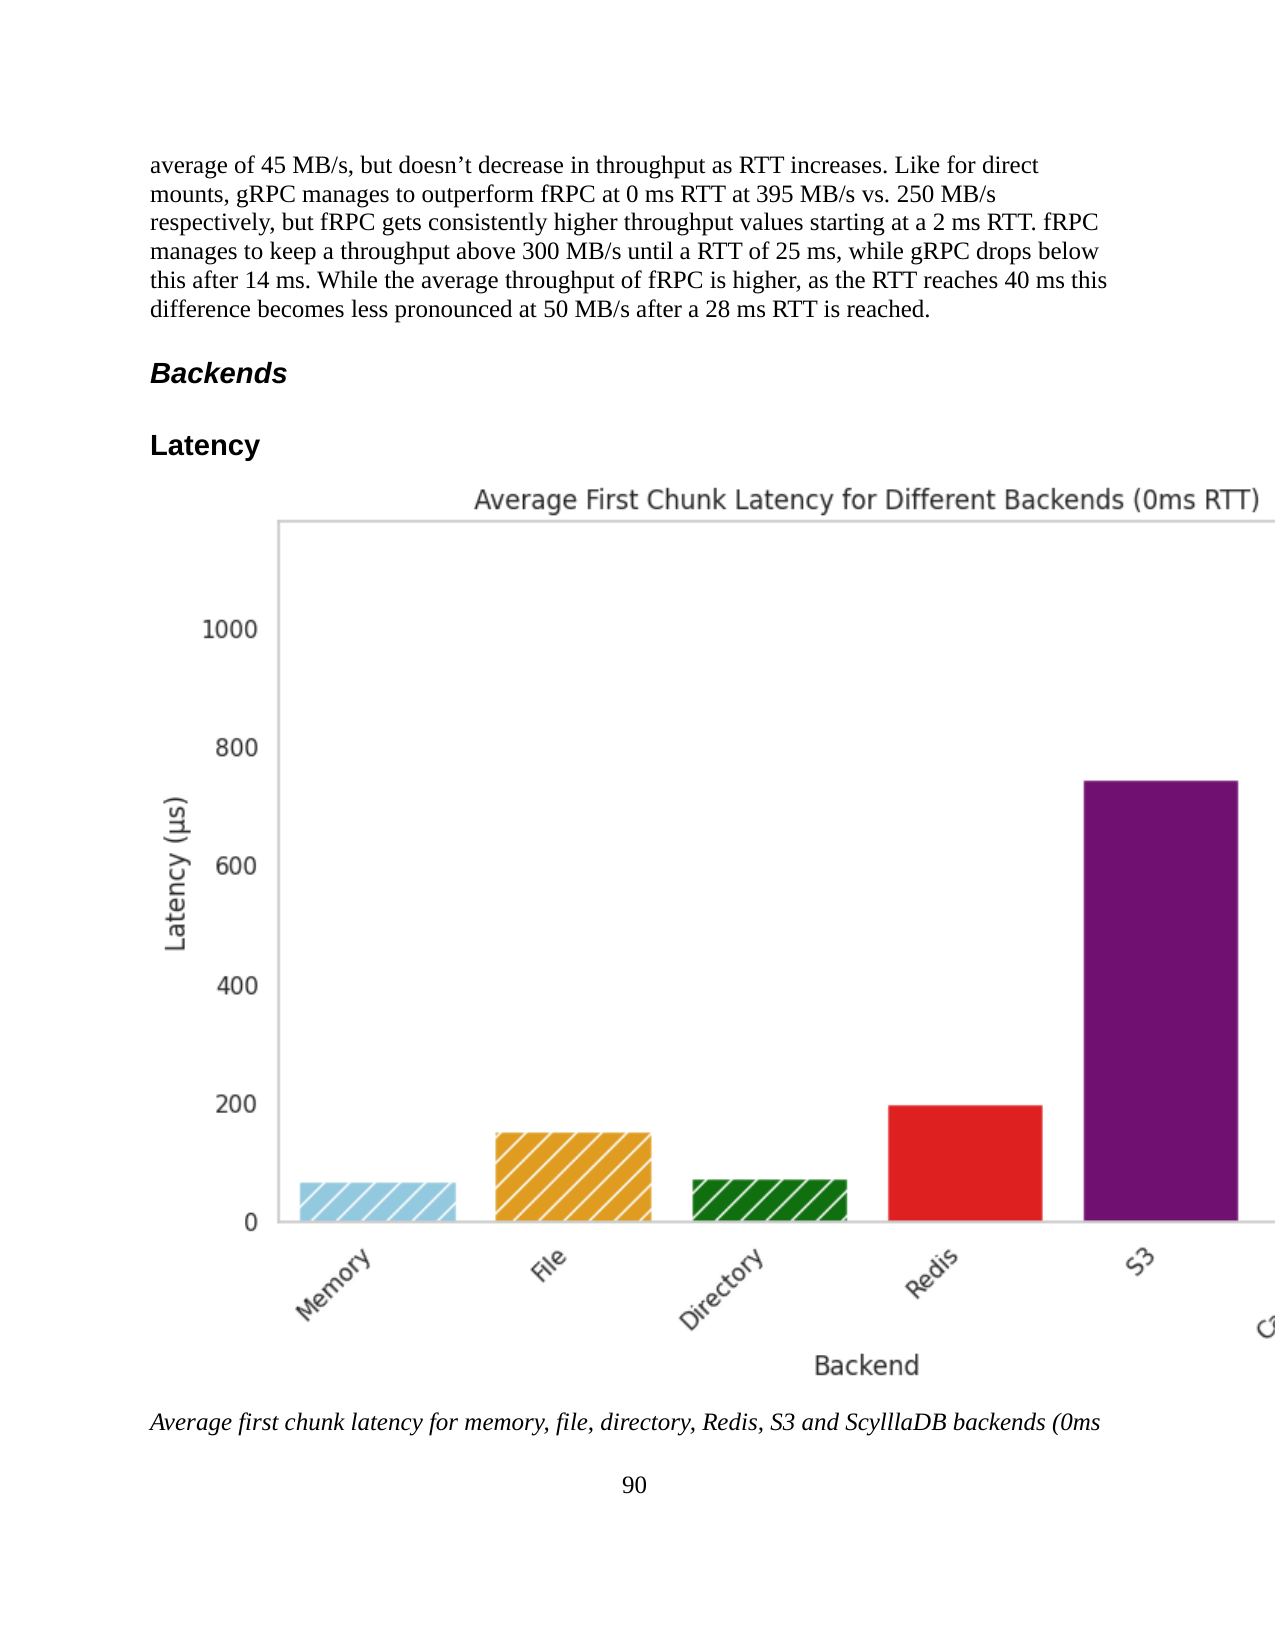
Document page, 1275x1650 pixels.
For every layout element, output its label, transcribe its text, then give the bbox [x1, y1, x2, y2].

subtitle Backends [150, 356, 1125, 390]
subtitle Latency [150, 427, 1125, 461]
text average of 45 MB/s, but doesn’t decrease in throughput as RTT increases. Like for direct mounts, gRPC manages to outperform fRPC at 0 ms RTT at 395 MB/s vs. 250 MB/s respectively, but fRPC gets consistently higher throughput values starting at a 2 ms RTT. fRPC manages to keep a throughput above 300 MB/s until a RTT of 25 ms, while gRPC drops below this after 14 ms. While the average throughput of fRPC is higher, as the RTT reaches 40 ms this difference becomes less pronounced at 50 MB/s after a 28 ms RTT is reached. [150, 150, 1125, 322]
picture [150, 473, 1275, 1395]
text Average first chunk latency for memory, file, directory, Redis, S3 and ScylllaDB backends (0ms [150, 1407, 1125, 1436]
